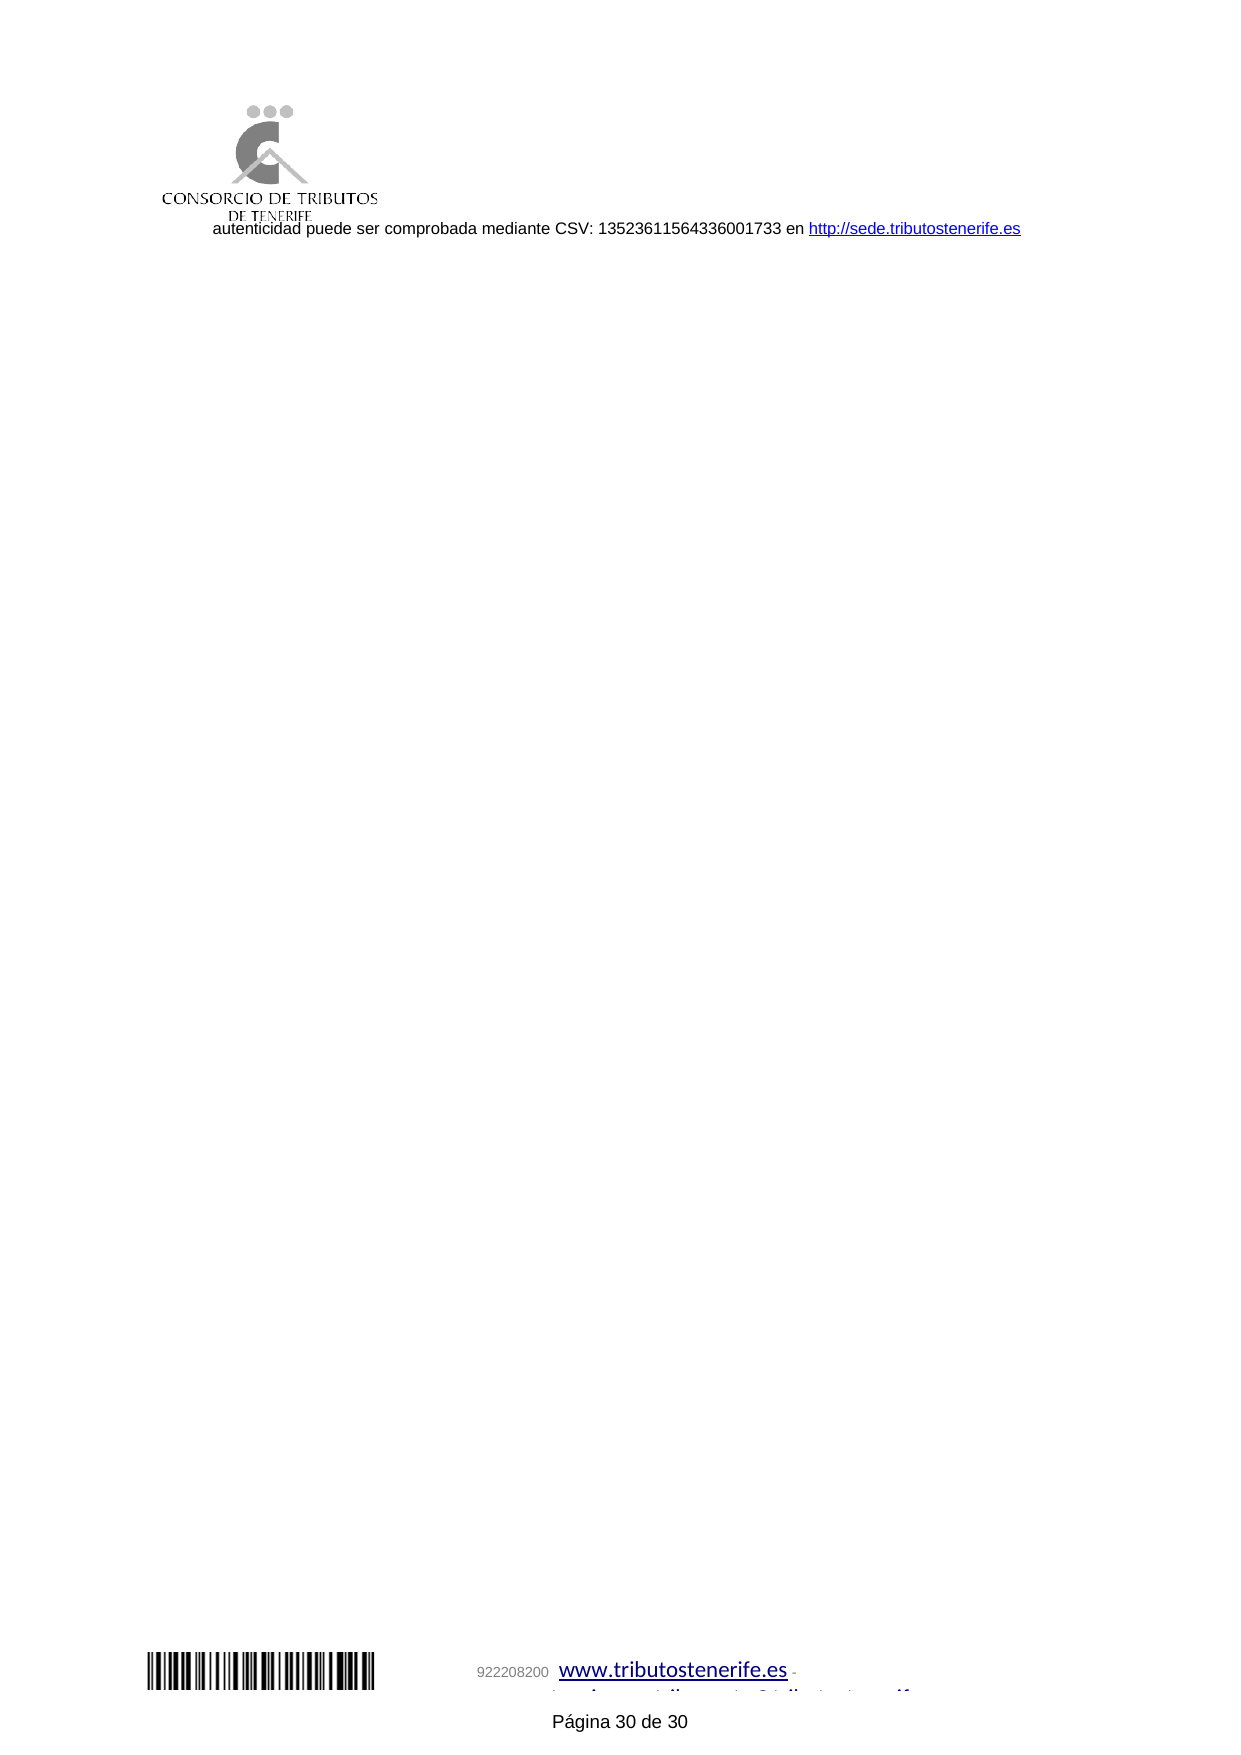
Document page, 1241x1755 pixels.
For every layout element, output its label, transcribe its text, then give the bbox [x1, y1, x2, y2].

text autenticidad puede ser comprobada mediante CSV: 13523611564336001733 en http://sede.tributostenerife.es [177, 219, 1093, 238]
